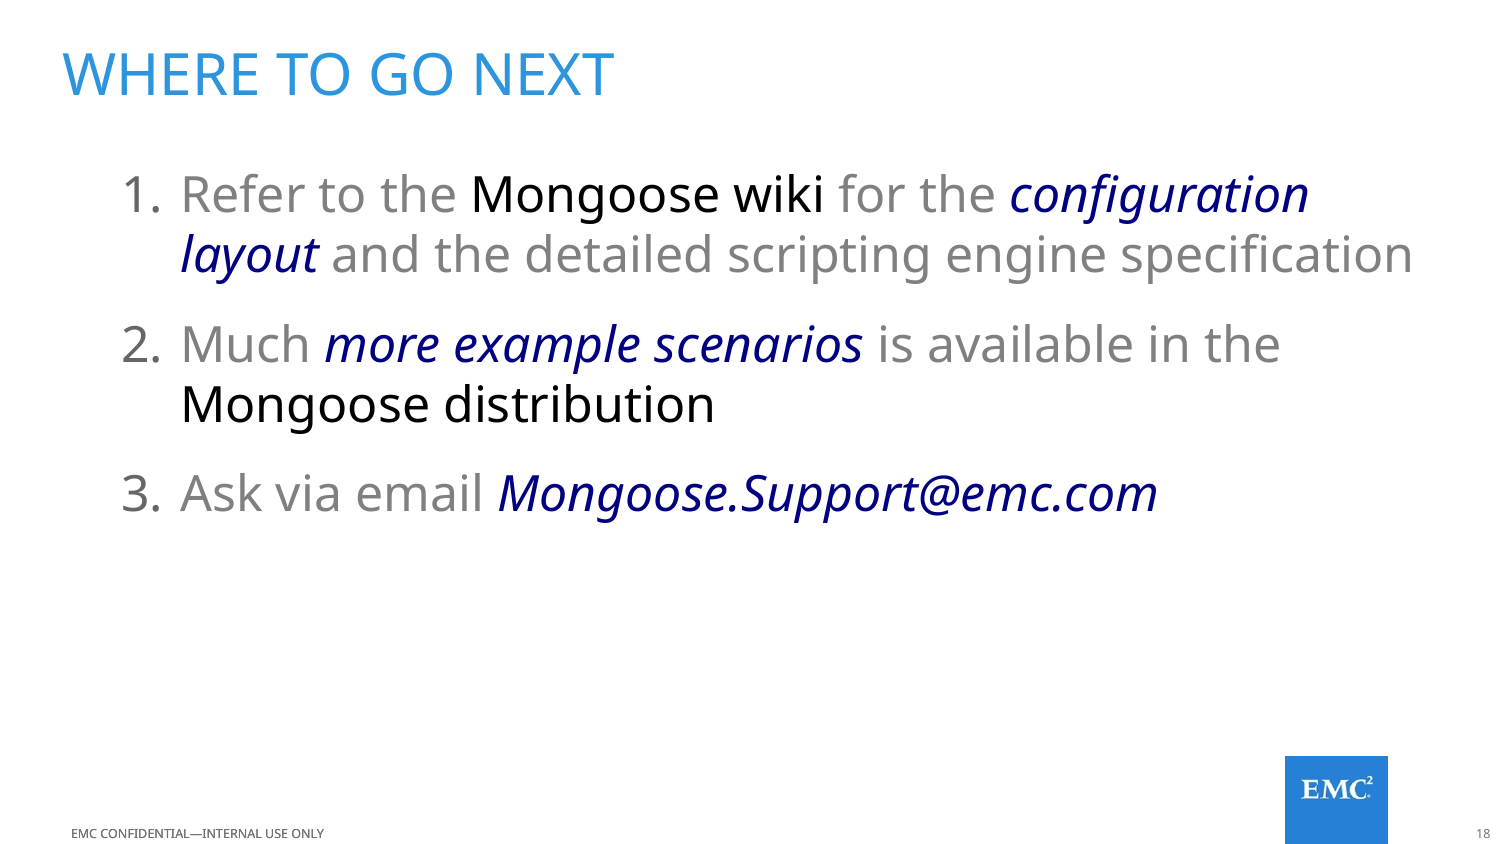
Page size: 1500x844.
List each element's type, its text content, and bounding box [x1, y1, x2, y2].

title Where to go next [62, 37, 1450, 108]
picture [1285, 756, 1388, 844]
list Refer to the Mongoose wiki for the configuration layout and the detailed scripting engine specification Much more example scenarios is available in the Mongoose distribution Ask via email Mongoose.Support@emc.com [62, 162, 1450, 745]
